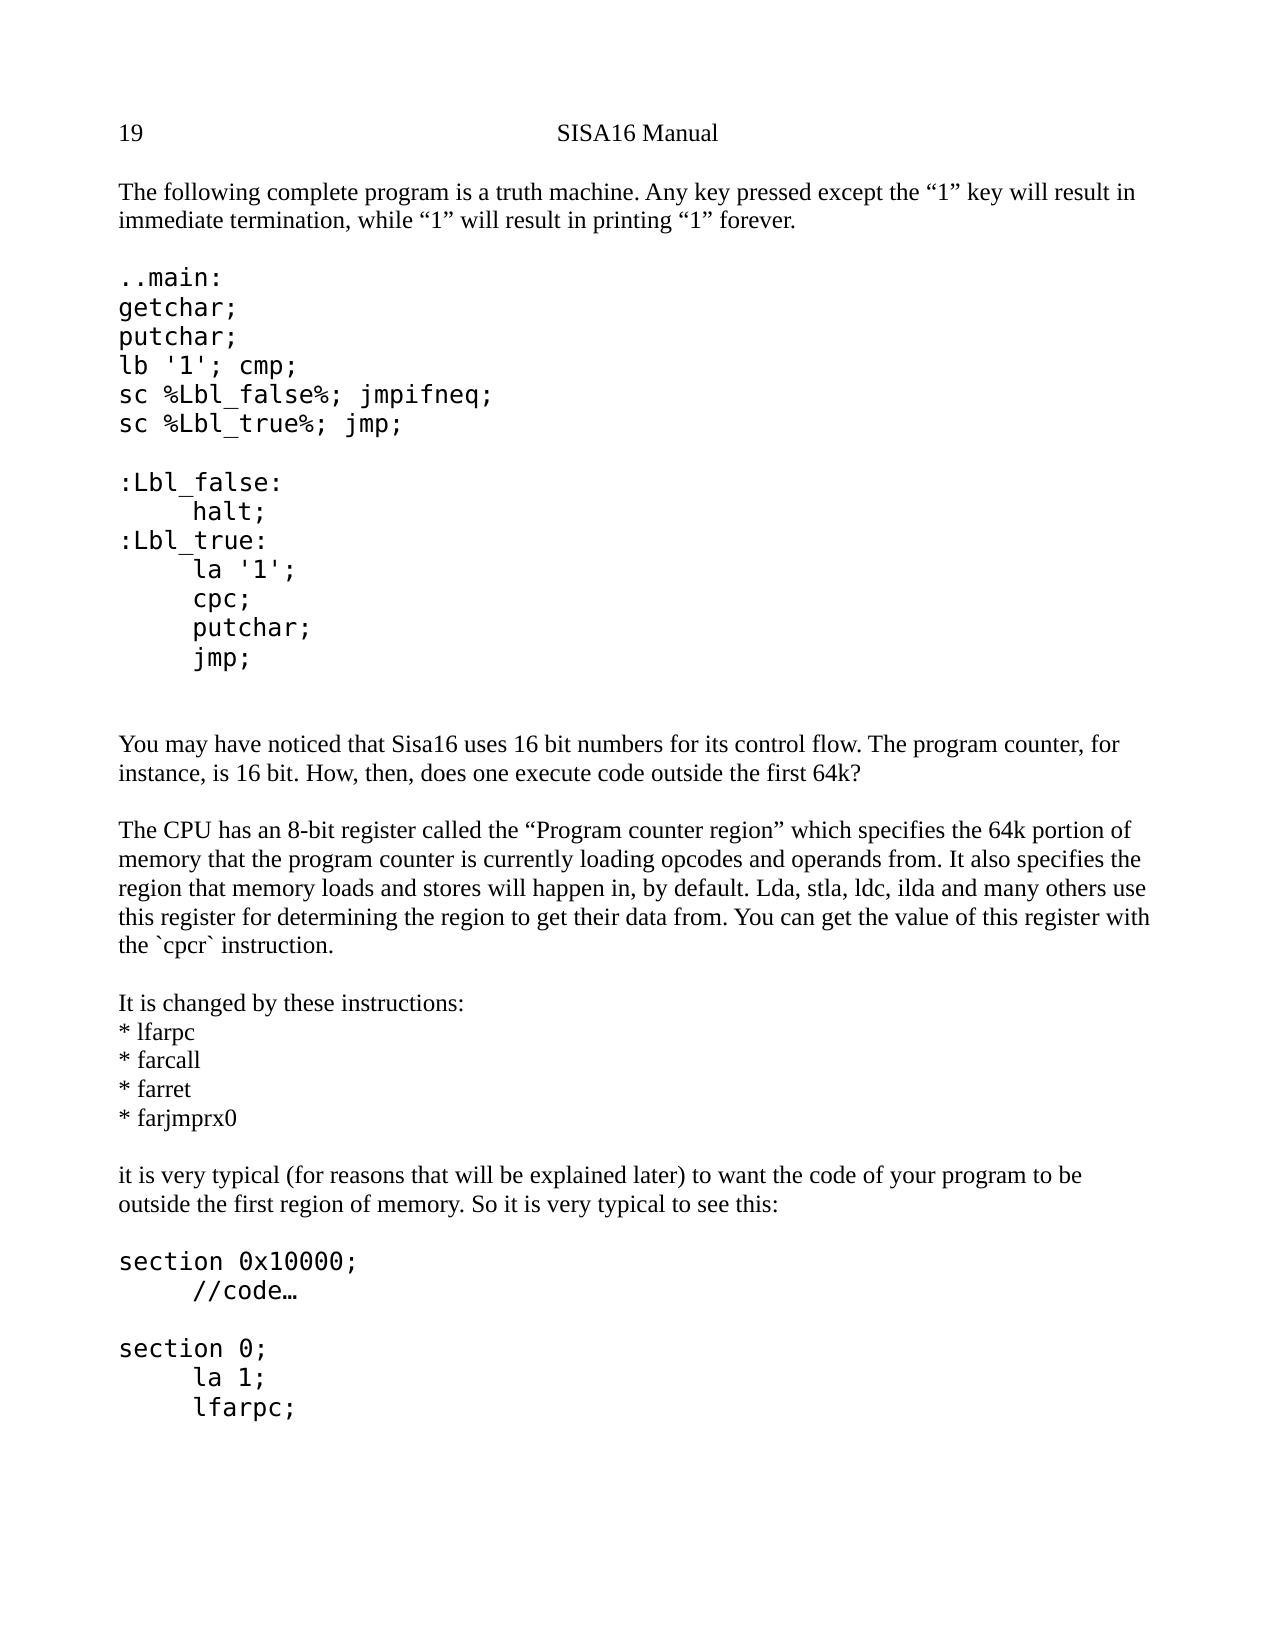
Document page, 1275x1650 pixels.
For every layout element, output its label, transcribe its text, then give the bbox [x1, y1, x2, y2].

text lb '1'; cmp; [118, 351, 1157, 380]
text ..main: [118, 263, 1157, 293]
text la 1; [118, 1363, 1157, 1393]
text //code… [118, 1276, 1157, 1305]
text section 0; [118, 1334, 1157, 1363]
text cpc; [118, 584, 1157, 613]
text * farjmprx0 [118, 1103, 1157, 1132]
text The following complete program is a truth machine. Any key pressed except the “1” key will result in immediate termination, while “1” will result in printing “1” forever. [118, 177, 1157, 234]
text sc %Lbl_true%; jmp; [118, 409, 1157, 438]
text sc %Lbl_false%; jmpifneq; [118, 380, 1157, 409]
text it is very typical (for reasons that will be explained later) to want the code of your program to be outside the first region of memory. So it is very typical to see this: [118, 1161, 1157, 1218]
text jmp; [118, 643, 1157, 672]
text :Lbl_false: [118, 468, 1157, 497]
text halt; [118, 497, 1157, 526]
text la '1'; [118, 555, 1157, 584]
text putchar; [118, 613, 1157, 643]
text section 0x10000; [118, 1247, 1157, 1276]
text :Lbl_true: [118, 526, 1157, 555]
text * farret [118, 1074, 1157, 1103]
text The CPU has an 8-bit register called the “Program counter region” which specifies the 64k portion of memory that the program counter is currently loading opcodes and operands from. It also specifies the region that memory loads and stores will happen in, by default. Lda, stla, ldc, ilda and many others use this register for determining the region to get their data from. You can get the value of this register with the `cpcr` instruction. [118, 816, 1157, 959]
text It is changed by these instructions: * lfarpc [118, 988, 1157, 1046]
text getchar; [118, 293, 1157, 322]
text You may have noticed that Sisa16 uses 16 bit numbers for its control flow. The program counter, for instance, is 16 bit. How, then, does one execute code outside the first 64k? [118, 729, 1157, 787]
text putchar; [118, 322, 1157, 351]
text lfarpc; [118, 1393, 1157, 1422]
text * farcall [118, 1046, 1157, 1074]
